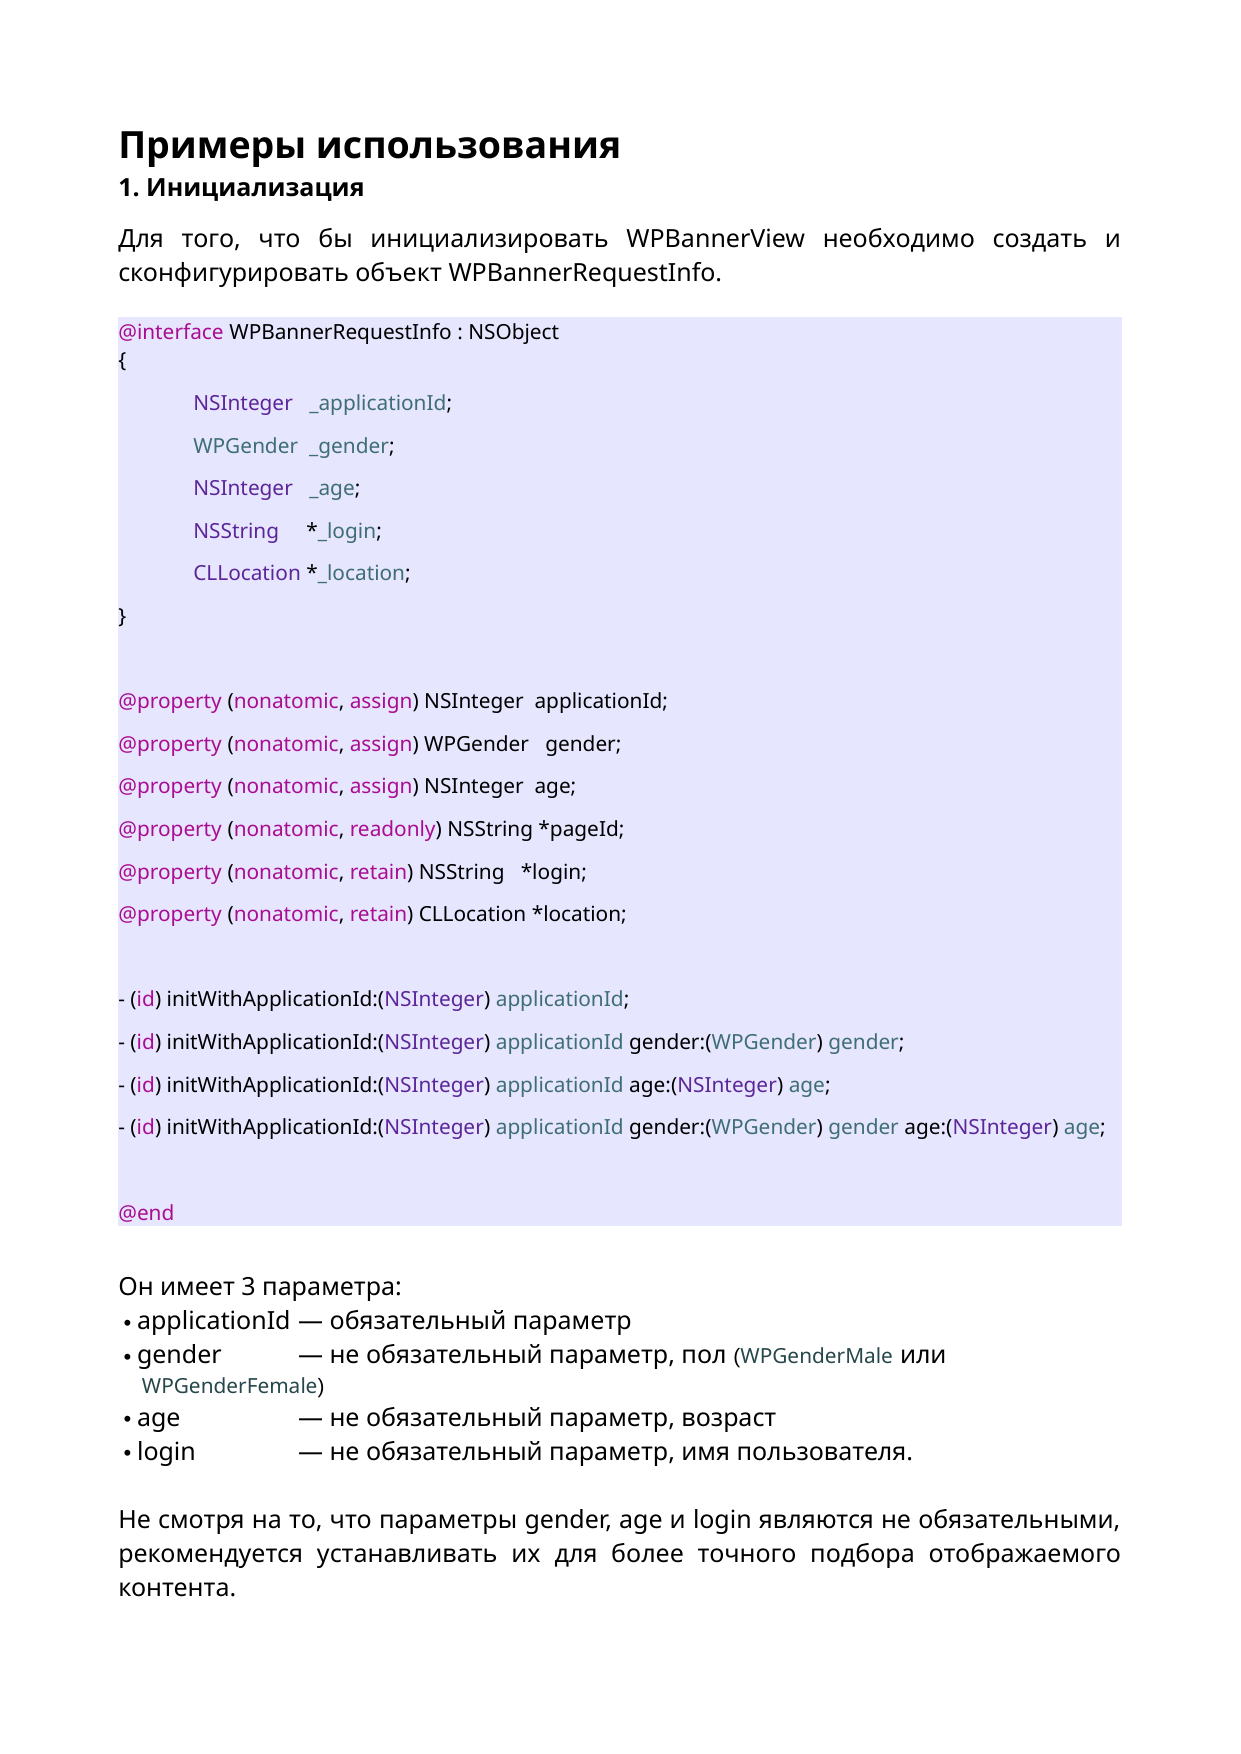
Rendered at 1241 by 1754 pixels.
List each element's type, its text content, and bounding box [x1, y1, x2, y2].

text NSInteger _age; [118, 473, 1122, 502]
text @end [118, 1198, 1122, 1226]
text - (id) initWithApplicationId:(NSInteger) applicationId; [118, 984, 1122, 1013]
text - (id) initWithApplicationId:(NSInteger) applicationId gender:(WPGender) gender age:(NSInteger) age; [118, 1112, 1122, 1141]
text Он имеет 3 параметра: [118, 1269, 1122, 1303]
list applicationId — обязательный параметр [123, 1303, 1122, 1337]
text @property (nonatomic, readonly) NSString *pageId; [118, 814, 1122, 843]
text Для того, что бы инициализировать WPBannerView необходимо создать и сконфигурировать объект WPBannerRequestInfo. [118, 220, 1122, 288]
text { [118, 346, 1122, 374]
text @property (nonatomic, assign) NSInteger applicationId; [118, 686, 1122, 715]
text Не смотря на то, что параметры gender, age и login являются не обязательными, рекомендуется устанавливать их для более точного подбора отображаемого контента. [118, 1502, 1122, 1604]
text - (id) initWithApplicationId:(NSInteger) applicationId gender:(WPGender) gender; [118, 1027, 1122, 1056]
text @interface WPBannerRequestInfo : NSObject [118, 317, 1122, 346]
subtitle Примеры использования [118, 118, 1122, 169]
list login — не обязательный параметр, имя пользователя. [123, 1434, 1122, 1468]
text @property (nonatomic, assign) NSInteger age; [118, 772, 1122, 800]
subtitle 1. Инициализация [118, 169, 1122, 203]
text } [118, 601, 1122, 629]
text NSString *_login; [118, 516, 1122, 544]
text @property (nonatomic, retain) CLLocation *location; [118, 899, 1122, 928]
text WPGender _gender; [118, 431, 1122, 459]
text @property (nonatomic, assign) WPGender gender; [118, 729, 1122, 757]
list age — не обязательный параметр, возраст [123, 1399, 1122, 1434]
list gender — не обязательный параметр, пол (WPGenderMale или WPGenderFemale) [123, 1337, 1122, 1399]
text CLLocation *_location; [118, 558, 1122, 587]
text @property (nonatomic, retain) NSString *login; [118, 857, 1122, 885]
text NSInteger _applicationId; [118, 388, 1122, 417]
text - (id) initWithApplicationId:(NSInteger) applicationId age:(NSInteger) age; [118, 1070, 1122, 1098]
